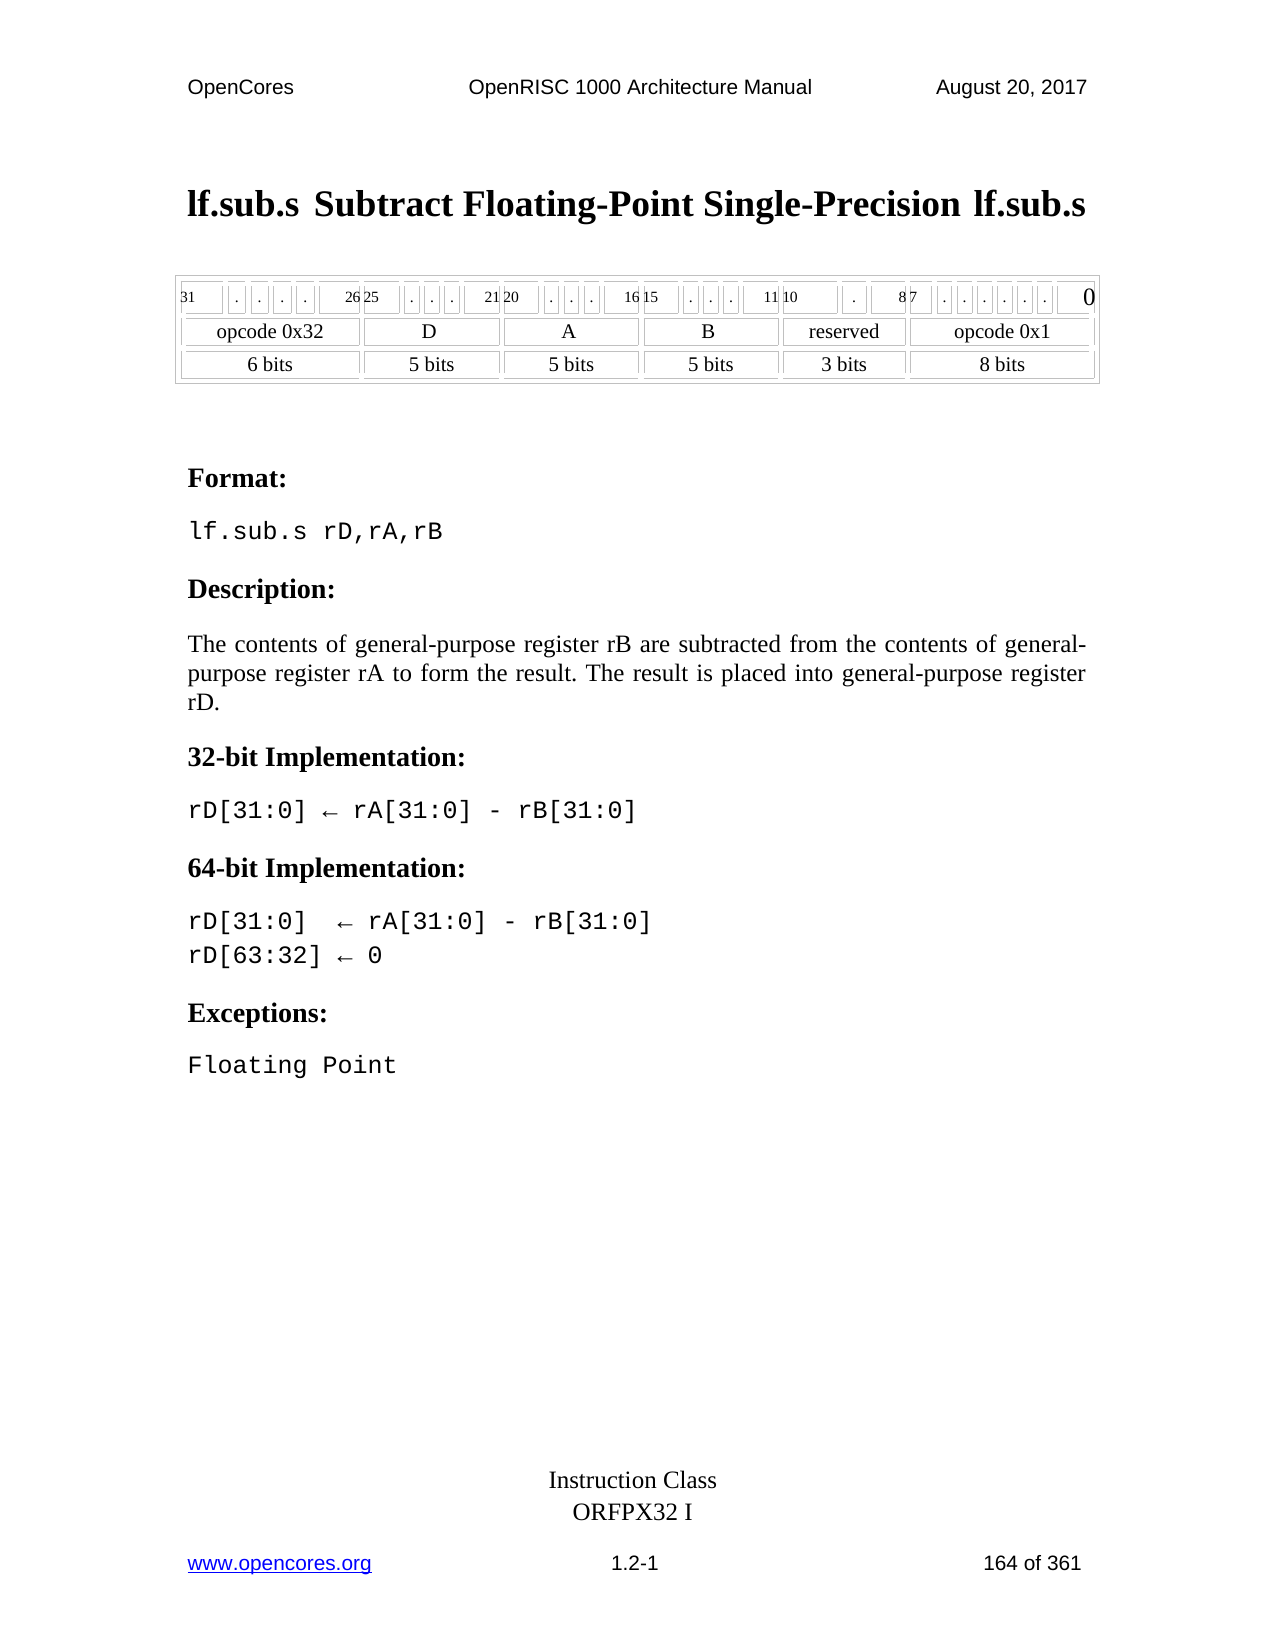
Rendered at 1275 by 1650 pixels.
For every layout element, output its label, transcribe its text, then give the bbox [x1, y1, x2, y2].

text lf.sub.s rD,rA,rB [187, 518, 1087, 547]
text Floating Point [187, 1053, 1087, 1081]
text Format: [187, 461, 1087, 493]
text rD[31:0] ← rA[31:0] - rB[31:0] [187, 798, 1087, 826]
text rD[31:0] ← rA[31:0] - rB[31:0] rD[63:32] ← 0 [187, 908, 1087, 971]
text The contents of general-purpose register rB are subtracted from the contents of general-purpose register rA to form the result. The result is placed into general-purpose register rD. [187, 629, 1087, 715]
text Exceptions: [187, 996, 1087, 1028]
text 32-bit Implementation: [187, 740, 1087, 773]
text Description: [187, 572, 1087, 604]
text 64-bit Implementation: [187, 851, 1087, 883]
